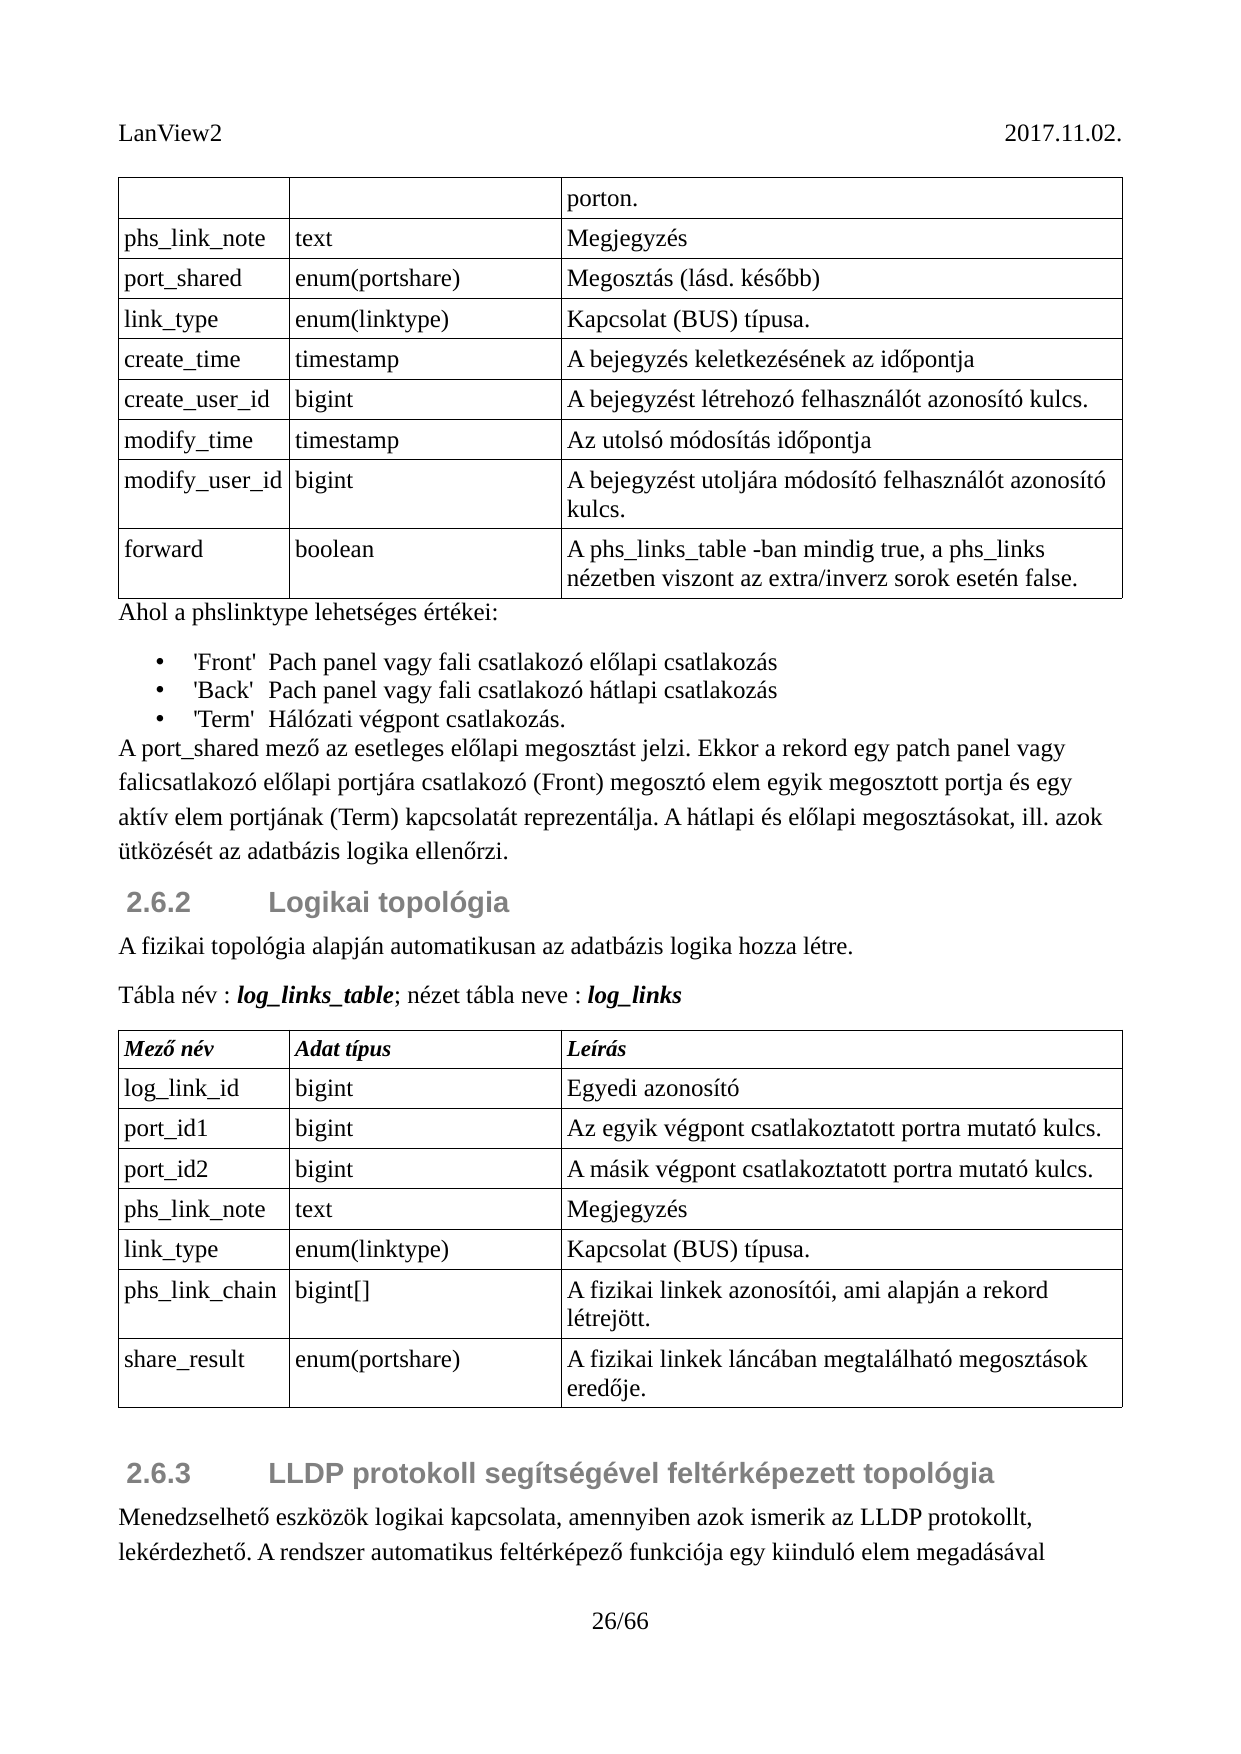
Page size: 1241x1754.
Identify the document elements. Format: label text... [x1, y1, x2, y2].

table_cell enum(portshare) [290, 1339, 561, 1407]
table_header Leírás [562, 1031, 1122, 1067]
table_cell bigint [290, 1149, 561, 1188]
subtitle LLDP protokoll segítségével feltérképezett topológia [118, 1456, 1122, 1490]
text Ahol a phslinktype lehetséges értékei: [118, 599, 1122, 626]
table_cell text [290, 1189, 561, 1229]
table_cell A másik végpont csatlakoztatott portra mutató kulcs. [562, 1149, 1122, 1188]
table_cell bigint[] [290, 1270, 561, 1338]
table_cell modify_user_id [119, 460, 289, 528]
table_cell create_user_id [119, 380, 289, 419]
table_cell phs_link_note [119, 1189, 289, 1229]
table_cell Kapcsolat (BUS) típusa. [562, 299, 1122, 338]
table_cell bigint [290, 380, 561, 419]
table_cell A fizikai linkek azonosítói, ami alapján a rekord létrejött. [562, 1270, 1122, 1338]
table_cell share_result [119, 1339, 289, 1407]
table_header Adat típus [290, 1031, 561, 1067]
table_cell timestamp [290, 420, 561, 459]
text Tábla név : log_links_table; nézet tábla neve : log_links [118, 980, 1122, 1009]
table_cell forward [119, 529, 289, 597]
table_cell A fizikai linkek láncában megtalálható megosztások eredője. [562, 1339, 1122, 1407]
table_cell phs_link_chain [119, 1270, 289, 1338]
table_cell bigint [290, 1069, 561, 1108]
table_cell [119, 178, 289, 217]
table_cell link_type [119, 299, 289, 338]
table_cell modify_time [119, 420, 289, 459]
table_cell phs_link_note [119, 219, 289, 258]
table_cell A phs_links_table -ban mindig true, a phs_links nézetben viszont az extra/inverz sorok esetén false. [562, 529, 1122, 597]
table_cell [290, 178, 561, 217]
table_cell enum(linktype) [290, 299, 561, 338]
table_cell port_id2 [119, 1149, 289, 1188]
table_cell bigint [290, 460, 561, 528]
table_cell Megjegyzés [562, 219, 1122, 258]
subtitle Logikai topológia [118, 885, 1122, 919]
table_cell Az egyik végpont csatlakoztatott portra mutató kulcs. [562, 1109, 1122, 1148]
table_cell Megosztás (lásd. később) [562, 259, 1122, 298]
table_cell A bejegyzést létrehozó felhasználót azonosító kulcs. [562, 380, 1122, 419]
table_cell bigint [290, 1109, 561, 1148]
table_cell boolean [290, 529, 561, 597]
table_cell log_link_id [119, 1069, 289, 1108]
table_cell enum(portshare) [290, 259, 561, 298]
table_cell A bejegyzést utoljára módosító felhasználót azonosító kulcs. [562, 460, 1122, 528]
list 'Back' Pach panel vagy fali csatlakozó hátlapi csatlakozás [156, 675, 1122, 704]
table_cell porton. [562, 178, 1122, 217]
text Menedzselhető eszközök logikai kapcsolata, amennyiben azok ismerik az LLDP protokollt, lekérdezhető. A rendszer automatikus feltérképező funkciója egy kiinduló elem megadásával [118, 1502, 1122, 1566]
table_cell port_shared [119, 259, 289, 298]
table_header Mező név [119, 1031, 289, 1067]
text A fizikai topológia alapján automatikusan az adatbázis logika hozza létre. [118, 931, 1122, 960]
table_cell A bejegyzés keletkezésének az időpontja [562, 339, 1122, 379]
table_cell Kapcsolat (BUS) típusa. [562, 1230, 1122, 1269]
table_cell enum(linktype) [290, 1230, 561, 1269]
text A port_shared mező az esetleges előlapi megosztást jelzi. Ekkor a rekord egy patch panel vagy falicsatlakozó előlapi portjára csatlakozó (Front) megosztó elem egyik megosztott portja és egy aktív elem portjának (Term) kapcsolatát reprezentálja. A hátlapi és előlapi megosztásokat, ill. azok ütközését az adatbázis logika ellenőrzi. [118, 733, 1122, 865]
list 'Term' Hálózati végpont csatlakozás. [156, 704, 1122, 733]
list 'Front' Pach panel vagy fali csatlakozó előlapi csatlakozás [156, 647, 1122, 675]
table_cell Megjegyzés [562, 1189, 1122, 1229]
table_cell link_type [119, 1230, 289, 1269]
table_cell Egyedi azonosító [562, 1069, 1122, 1108]
table_cell timestamp [290, 339, 561, 379]
table_cell text [290, 219, 561, 258]
table_cell port_id1 [119, 1109, 289, 1148]
table_cell Az utolsó módosítás időpontja [562, 420, 1122, 459]
table_cell create_time [119, 339, 289, 379]
